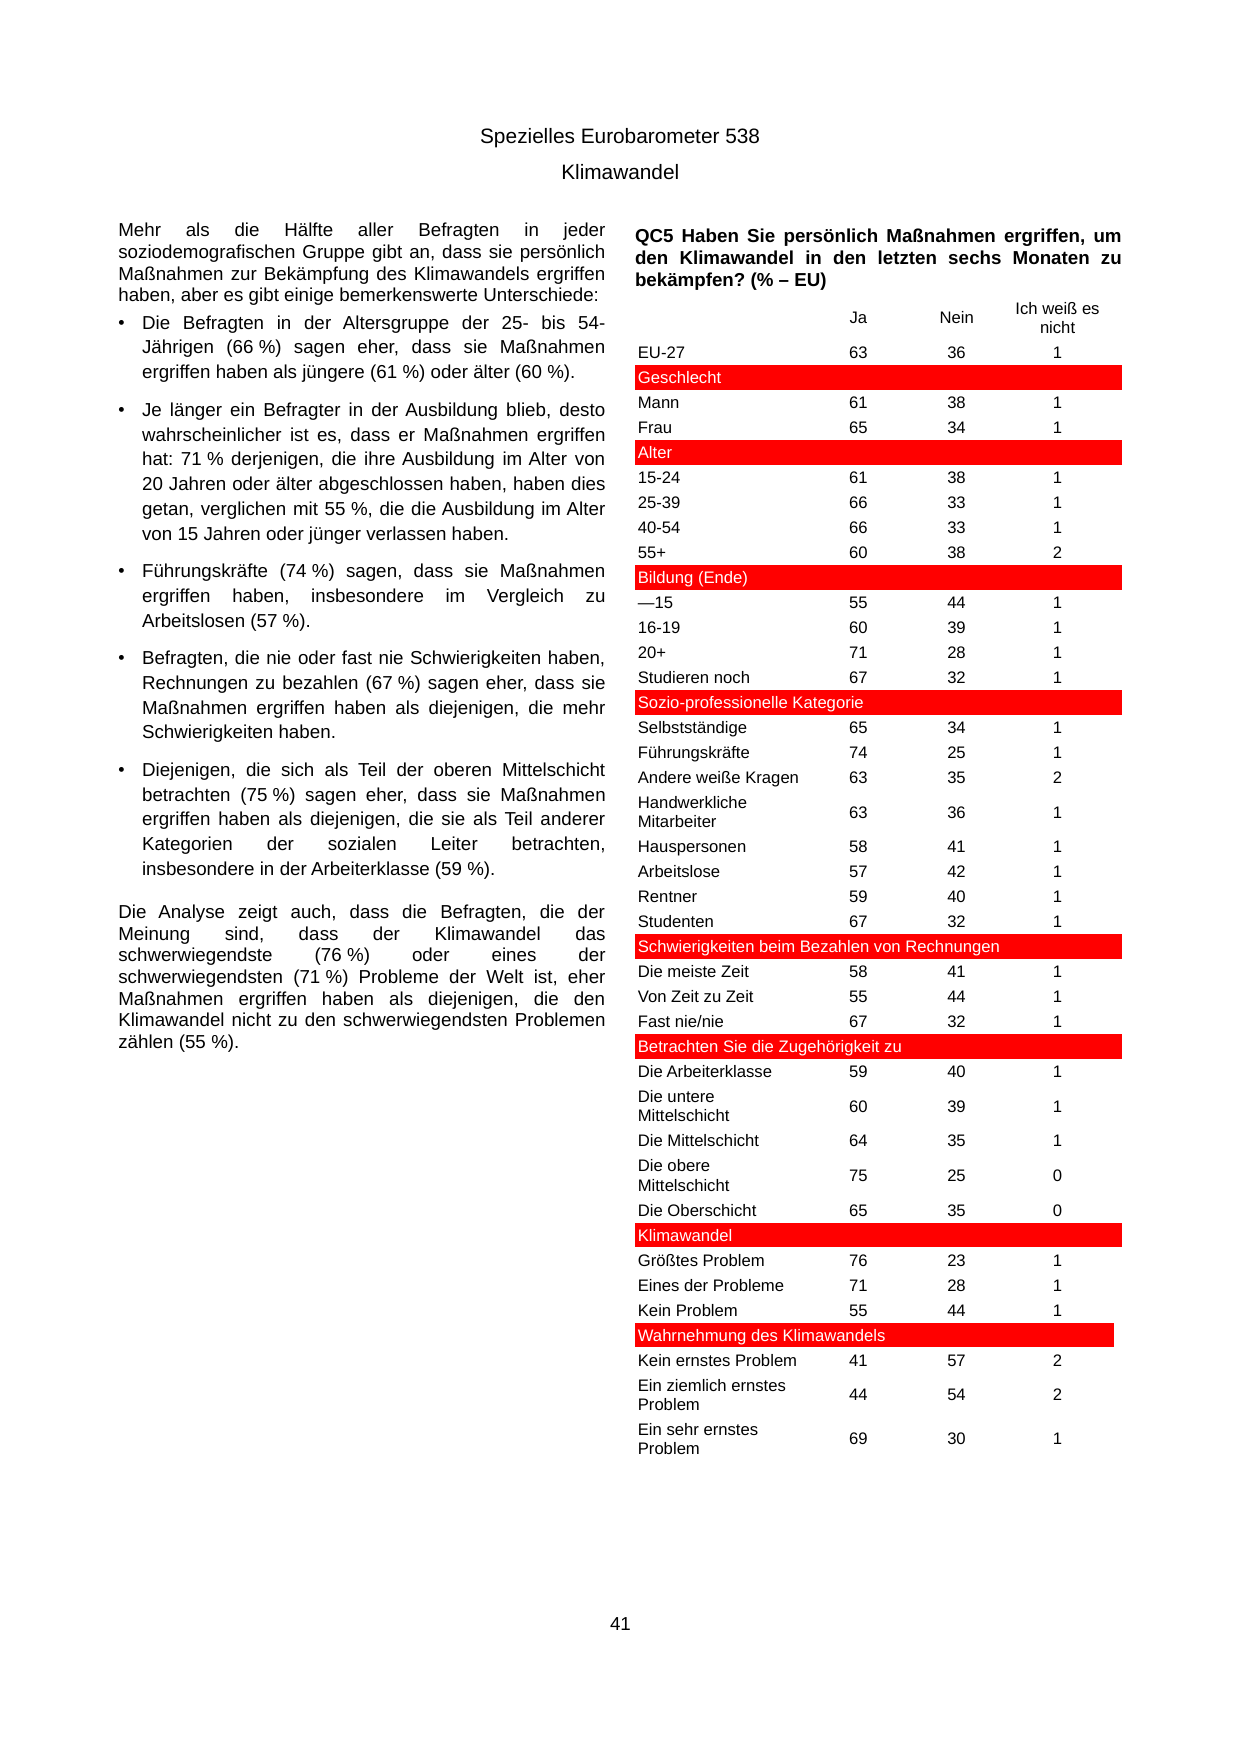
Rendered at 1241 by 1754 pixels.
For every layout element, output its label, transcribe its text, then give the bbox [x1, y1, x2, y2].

table_cell 1 [1005, 640, 1109, 665]
table_cell 63 [808, 790, 908, 834]
table_cell Von Zeit zu Zeit [635, 984, 808, 1009]
table_cell Größtes Problem [635, 1248, 808, 1272]
table_header [1110, 296, 1122, 340]
table_header [635, 296, 808, 340]
table_cell [1110, 465, 1122, 490]
table_cell 41 [908, 959, 1005, 984]
table_cell Fast nie/nie [635, 1009, 808, 1034]
table_cell 67 [808, 1009, 908, 1034]
table_cell 32 [908, 1009, 1005, 1034]
table_cell 59 [808, 1059, 908, 1084]
table_cell [1110, 1198, 1122, 1222]
table_cell 65 [808, 715, 908, 740]
table_cell 61 [808, 465, 908, 490]
table_cell 1 [1005, 1273, 1109, 1297]
table_cell 1 [1005, 834, 1109, 859]
table_cell 1 [1005, 984, 1109, 1009]
table_cell 38 [908, 390, 1005, 415]
table_cell 34 [908, 415, 1005, 440]
table_cell Rentner [635, 884, 808, 909]
table_cell [1110, 1298, 1122, 1322]
table_cell 20+ [635, 640, 808, 665]
table_cell Ein ziemlich ernstes Problem [635, 1373, 808, 1417]
table_cell 1 [1005, 515, 1109, 540]
table_cell [1110, 590, 1122, 615]
table_cell 25 [908, 740, 1005, 765]
table_cell 35 [908, 765, 1005, 790]
table_cell 25 [908, 1153, 1005, 1197]
table_cell [1110, 740, 1122, 765]
table_cell [1110, 1417, 1122, 1461]
table_cell Frau [635, 415, 808, 440]
list Die Befragten in der Altersgruppe der 25- bis 54-Jährigen (66 %) sagen eher, dass sie Maßnahmen ergriffen haben als jüngere (61 %) oder älter (60 %). [118, 311, 605, 383]
table_cell 75 [808, 1153, 908, 1197]
text QC5 Haben Sie persönlich Maßnahmen ergriffen, um den Klimawandel in den letzten sechs Monaten zu bekämpfen? (% – EU) [635, 225, 1122, 290]
table_cell Studieren noch [635, 665, 808, 690]
table_cell 65 [808, 415, 908, 440]
table_cell 1 [1005, 959, 1109, 984]
table_cell EU-27 [635, 340, 808, 365]
table_cell Die Mittelschicht [635, 1128, 808, 1153]
text Die Analyse zeigt auch, dass die Befragten, die der Meinung sind, dass der Klimawandel das schwerwiegendste (76 %) oder eines der schwerwiegendsten (71 %) Probleme der Welt ist, eher Maßnahmen ergriffen haben als diejenigen, die den Klimawandel nicht zu den schwerwiegendsten Problemen zählen (55 %). [118, 901, 605, 1052]
table_cell [1110, 340, 1122, 365]
table_cell [1110, 615, 1122, 640]
table_cell 1 [1005, 615, 1109, 640]
table_cell 57 [808, 859, 908, 884]
table_cell Die meiste Zeit [635, 959, 808, 984]
table_header Ja [808, 296, 908, 340]
table_cell [1110, 1348, 1122, 1372]
table_cell 41 [908, 834, 1005, 859]
table_cell 1 [1005, 1298, 1109, 1322]
list Führungskräfte (74 %) sagen, dass sie Maßnahmen ergriffen haben, insbesondere im Vergleich zu Arbeitslosen (57 %). [118, 560, 605, 631]
table_cell 55+ [635, 540, 808, 565]
table_cell Betrachten Sie die Zugehörigkeit zu [635, 1034, 1122, 1059]
table_cell 1 [1005, 665, 1109, 690]
table_cell 1 [1005, 1128, 1109, 1153]
table_cell 1 [1005, 1009, 1109, 1034]
table_cell 39 [908, 1084, 1005, 1128]
table_cell 1 [1005, 590, 1109, 615]
table_cell Bildung (Ende) [635, 565, 1122, 590]
table_cell Die Oberschicht [635, 1198, 808, 1222]
table_cell 1 [1005, 415, 1109, 440]
table_cell 59 [808, 884, 908, 909]
table_cell [1110, 1248, 1122, 1272]
table_cell 67 [808, 665, 908, 690]
table_cell 60 [808, 615, 908, 640]
table_cell 1 [1005, 1417, 1109, 1461]
table_cell 44 [808, 1373, 908, 1417]
table_cell Wahrnehmung des Klimawandels [635, 1323, 1114, 1347]
table_cell 40 [908, 1059, 1005, 1084]
table_cell [1110, 640, 1122, 665]
table_cell [1110, 715, 1122, 740]
list Befragten, die nie oder fast nie Schwierigkeiten haben, Rechnungen zu bezahlen (67 %) sagen eher, dass sie Maßnahmen ergriffen haben als diejenigen, die mehr Schwierigkeiten haben. [118, 647, 605, 743]
table_cell 58 [808, 834, 908, 859]
table_cell [1110, 665, 1122, 690]
table_cell [1110, 959, 1122, 984]
table_cell Geschlecht [635, 365, 1122, 390]
table_cell Studenten [635, 909, 808, 934]
table_cell 28 [908, 1273, 1005, 1297]
table_cell [1114, 1323, 1122, 1347]
table_cell 32 [908, 665, 1005, 690]
table_cell 63 [808, 340, 908, 365]
table_cell 65 [808, 1198, 908, 1222]
table_cell [1110, 765, 1122, 790]
table_cell Andere weiße Kragen [635, 765, 808, 790]
table_cell Handwerkliche Mitarbeiter [635, 790, 808, 834]
table_cell 1 [1005, 490, 1109, 515]
table_cell Eines der Probleme [635, 1273, 808, 1297]
table_cell [1110, 1373, 1122, 1417]
table_cell [1110, 1273, 1122, 1297]
table_cell [1110, 1153, 1122, 1197]
table_cell Arbeitslose [635, 859, 808, 884]
table_cell [1110, 1059, 1122, 1084]
table_cell 2 [1005, 1348, 1109, 1372]
table_cell 1 [1005, 909, 1109, 934]
table_cell 71 [808, 640, 908, 665]
table_cell Ein sehr ernstes Problem [635, 1417, 808, 1461]
table_cell Klimawandel [635, 1223, 1122, 1247]
table_cell Hauspersonen [635, 834, 808, 859]
table_cell 39 [908, 615, 1005, 640]
table_cell 0 [1005, 1198, 1109, 1222]
table_cell 28 [908, 640, 1005, 665]
table_cell 63 [808, 765, 908, 790]
table_cell 61 [808, 390, 908, 415]
table_cell 1 [1005, 390, 1109, 415]
table_cell 69 [808, 1417, 908, 1461]
table_cell Kein ernstes Problem [635, 1348, 808, 1372]
table_cell 1 [1005, 1084, 1109, 1128]
text Mehr als die Hälfte aller Befragten in jeder soziodemografischen Gruppe gibt an, dass sie persönlich Maßnahmen zur Bekämpfung des Klimawandels ergriffen haben, aber es gibt einige bemerkenswerte Unterschiede: [118, 219, 605, 306]
table_cell 1 [1005, 790, 1109, 834]
table_cell Führungskräfte [635, 740, 808, 765]
table_cell 1 [1005, 884, 1109, 909]
table_cell 25-39 [635, 490, 808, 515]
table_cell Sozio-professionelle Kategorie [635, 690, 1122, 715]
table_cell 40 [908, 884, 1005, 909]
list Je länger ein Befragter in der Ausbildung blieb, desto wahrscheinlicher ist es, dass er Maßnahmen ergriffen hat: 71 % derjenigen, die ihre Ausbildung im Alter von 20 Jahren oder älter abgeschlossen haben, haben dies getan, verglichen mit 55 %, die die Ausbildung im Alter von 15 Jahren oder jünger verlassen haben. [118, 398, 605, 544]
table_cell [1110, 790, 1122, 834]
table_cell 1 [1005, 1248, 1109, 1272]
table_cell 30 [908, 1417, 1005, 1461]
table_cell 16-19 [635, 615, 808, 640]
table_cell 58 [808, 959, 908, 984]
table_cell 66 [808, 515, 908, 540]
table_cell 67 [808, 909, 908, 934]
table_cell 1 [1005, 715, 1109, 740]
table_cell 1 [1005, 340, 1109, 365]
table_cell Die obere Mittelschicht [635, 1153, 808, 1197]
table_cell 55 [808, 984, 908, 1009]
table_cell 42 [908, 859, 1005, 884]
table_cell 35 [908, 1128, 1005, 1153]
table_cell Die Arbeiterklasse [635, 1059, 808, 1084]
table_cell 33 [908, 490, 1005, 515]
table_cell Selbstständige [635, 715, 808, 740]
table_cell [1110, 390, 1122, 415]
table_cell 64 [808, 1128, 908, 1153]
table_cell 2 [1005, 765, 1109, 790]
table_cell 38 [908, 465, 1005, 490]
list Diejenigen, die sich als Teil der oberen Mittelschicht betrachten (75 %) sagen eher, dass sie Maßnahmen ergriffen haben als diejenigen, die sie als Teil anderer Kategorien der sozialen Leiter betrachten, insbesondere in der Arbeiterklasse (59 %). [118, 758, 605, 879]
table_cell Alter [635, 440, 1122, 465]
table_cell 40-54 [635, 515, 808, 540]
table_cell 23 [908, 1248, 1005, 1272]
table_cell 36 [908, 790, 1005, 834]
table_cell 35 [908, 1198, 1005, 1222]
table_cell 2 [1005, 1373, 1109, 1417]
table_cell [1110, 540, 1122, 565]
table_cell [1110, 909, 1122, 934]
table_cell 66 [808, 490, 908, 515]
table_cell [1110, 859, 1122, 884]
table_cell [1110, 1084, 1122, 1128]
table_cell [1110, 884, 1122, 909]
table_cell 1 [1005, 740, 1109, 765]
table_cell [1110, 415, 1122, 440]
table_cell Mann [635, 390, 808, 415]
table_cell [1110, 834, 1122, 859]
table_cell 60 [808, 1084, 908, 1128]
table_cell 44 [908, 590, 1005, 615]
table_cell 74 [808, 740, 908, 765]
table_cell 36 [908, 340, 1005, 365]
table_cell [1110, 490, 1122, 515]
table_cell 54 [908, 1373, 1005, 1417]
table_cell 60 [808, 540, 908, 565]
table_cell 0 [1005, 1153, 1109, 1197]
table_header Nein [908, 296, 1005, 340]
table_cell —15 [635, 590, 808, 615]
table_cell 57 [908, 1348, 1005, 1372]
table_cell [1110, 1128, 1122, 1153]
table_cell 55 [808, 590, 908, 615]
table_cell 1 [1005, 465, 1109, 490]
table_cell 76 [808, 1248, 908, 1272]
table_cell 2 [1005, 540, 1109, 565]
table_cell 1 [1005, 1059, 1109, 1084]
table_cell Die untere Mittelschicht [635, 1084, 808, 1128]
table_cell [1110, 1009, 1122, 1034]
table_cell 33 [908, 515, 1005, 540]
table_cell Schwierigkeiten beim Bezahlen von Rechnungen [635, 934, 1122, 959]
table_cell 34 [908, 715, 1005, 740]
table_cell 32 [908, 909, 1005, 934]
table_cell [1110, 984, 1122, 1009]
table_cell 15-24 [635, 465, 808, 490]
table_header Ich weiß es nicht [1005, 296, 1109, 340]
table_cell Kein Problem [635, 1298, 808, 1322]
table_cell 38 [908, 540, 1005, 565]
table_cell 55 [808, 1298, 908, 1322]
table_cell 41 [808, 1348, 908, 1372]
table_cell 44 [908, 984, 1005, 1009]
table_cell [1110, 515, 1122, 540]
table_cell 71 [808, 1273, 908, 1297]
table_cell 1 [1005, 859, 1109, 884]
table_cell 44 [908, 1298, 1005, 1322]
